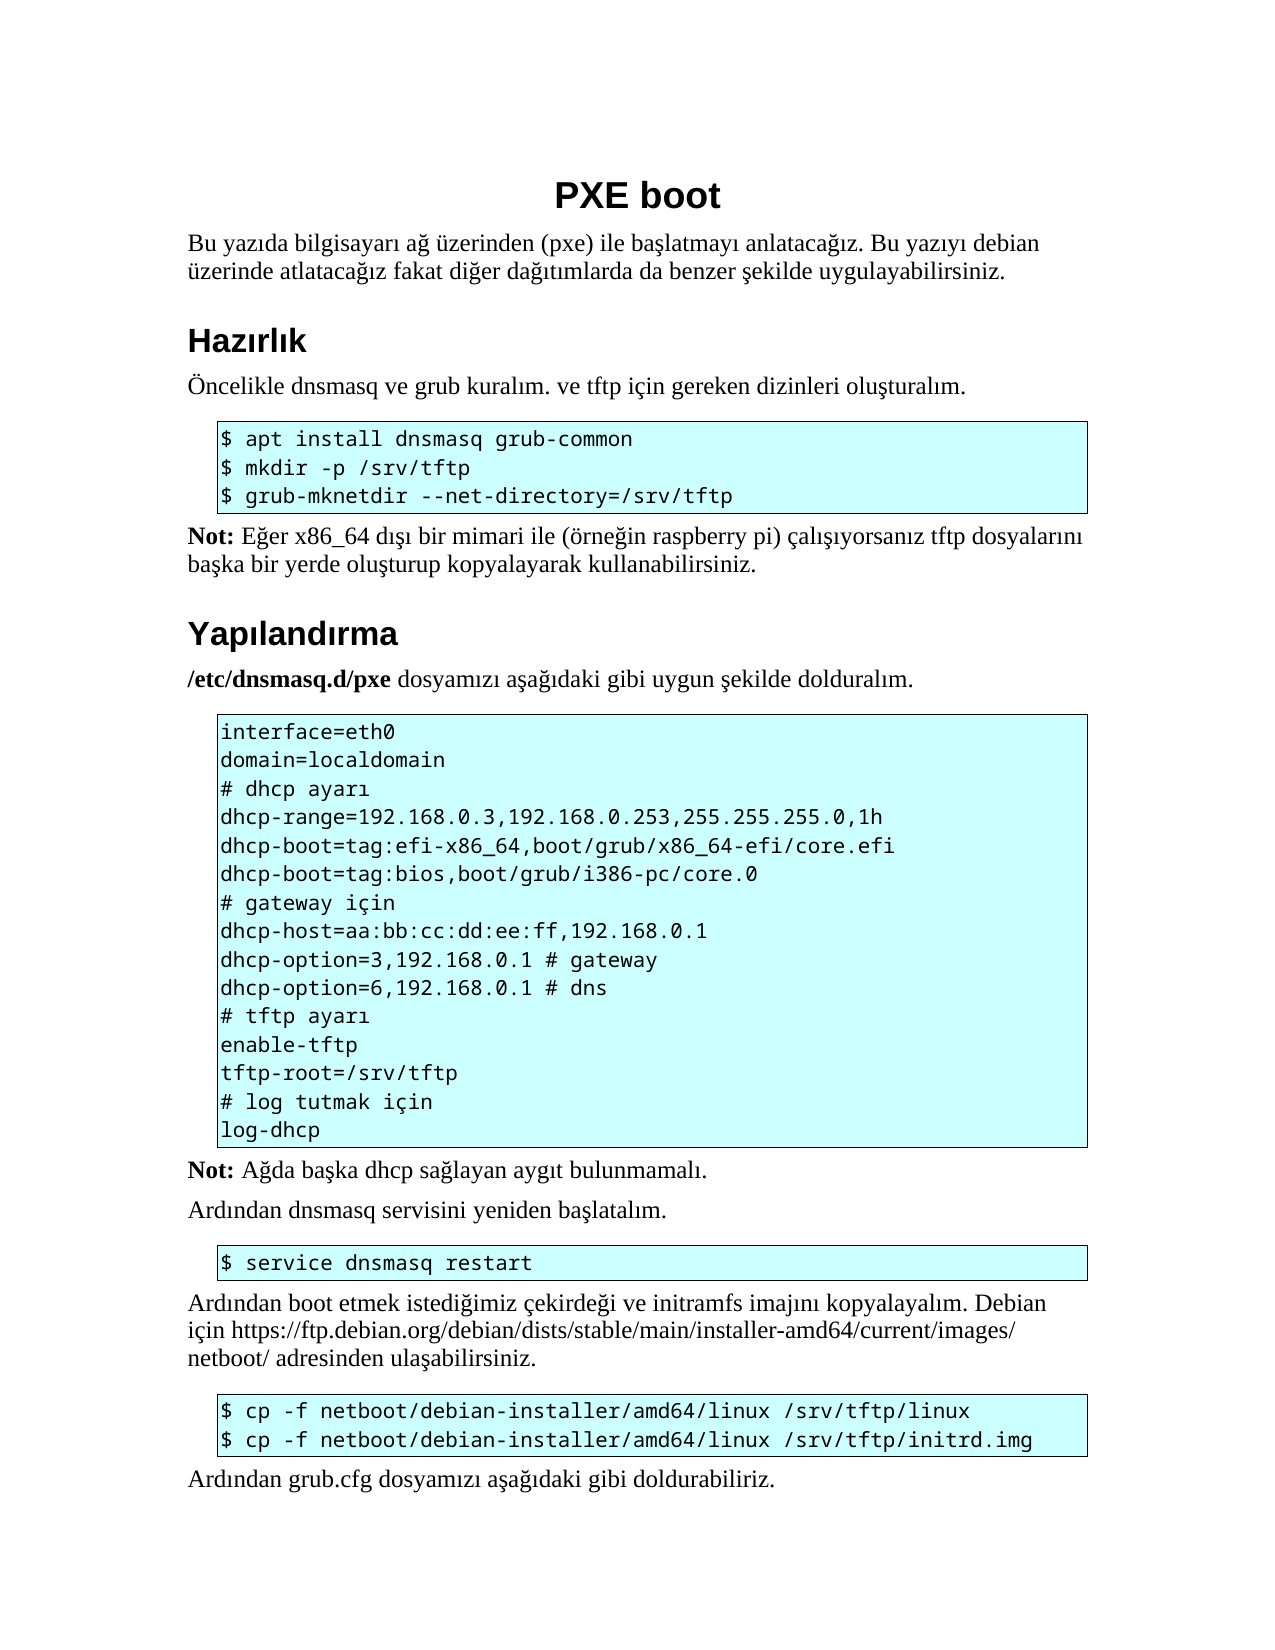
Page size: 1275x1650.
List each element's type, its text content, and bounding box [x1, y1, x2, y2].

text Ardından grub.cfg dosyamızı aşağıdaki gibi doldurabiliriz. [187, 1466, 1087, 1493]
text $ apt install dnsmasq grub-common $ mkdir -p /srv/tftp $ grub-mknetdir --net-directory=/srv/tftp [218, 422, 1087, 513]
subtitle Hazırlık [187, 322, 1087, 360]
text Ardından dnsmasq servisini yeniden başlatalım. [187, 1196, 1087, 1224]
text Not: Ağda başka dhcp sağlayan aygıt bulunmamalı. [187, 1156, 1087, 1183]
text Not: Eğer x86_64 dışı bir mimari ile (örneğin raspberry pi) çalışıyorsanız tftp dosyalarını başka bir yerde oluşturup kopyalayarak kullanabilirsiniz. [187, 522, 1087, 577]
text Bu yazıda bilgisayarı ağ üzerinden (pxe) ile başlatmayı anlatacağız. Bu yazıyı debian üzerinde atlatacağız fakat diğer dağıtımlarda da benzer şekilde uygulayabilirsiniz. [187, 229, 1087, 285]
text interface=eth0 domain=localdomain # dhcp ayarı dhcp-range=192.168.0.3,192.168.0.253,255.255.255.0,1h dhcp-boot=tag:efi-x86_64,boot/grub/x86_64-efi/core.efi dhcp-boot=tag:bios,boot/grub/i386-pc/core.0 # gateway için dhcp-host=aa:bb:cc:dd:ee:ff,192.168.0.1 dhcp-option=3,192.168.0.1 # gateway dhcp-option=6,192.168.0.1 # dns # tftp ayarı enable-tftp tftp-root=/srv/tftp # log tutmak için log-dhcp [218, 715, 1087, 1147]
subtitle Yapılandırma [187, 615, 1087, 652]
title PXE boot [187, 175, 1087, 217]
text $ cp -f netboot/debian-installer/amd64/linux /srv/tftp/linux $ cp -f netboot/debian-installer/amd64/linux /srv/tftp/initrd.img [218, 1395, 1087, 1456]
text Öncelikle dnsmasq ve grub kuralım. ve tftp için gereken dizinleri oluşturalım. [187, 372, 1087, 400]
text $ service dnsmasq restart [218, 1246, 1087, 1280]
text /etc/dnsmasq.d/pxe dosyamızı aşağıdaki gibi uygun şekilde dolduralım. [187, 665, 1087, 693]
text Ardından boot etmek istediğimiz çekirdeği ve initramfs imajını kopyalayalım. Debian için https://ftp.debian.org/debian/dists/stable/main/installer-amd64/current/images/netboot/ adresinden ulaşabilirsiniz. [187, 1289, 1087, 1372]
